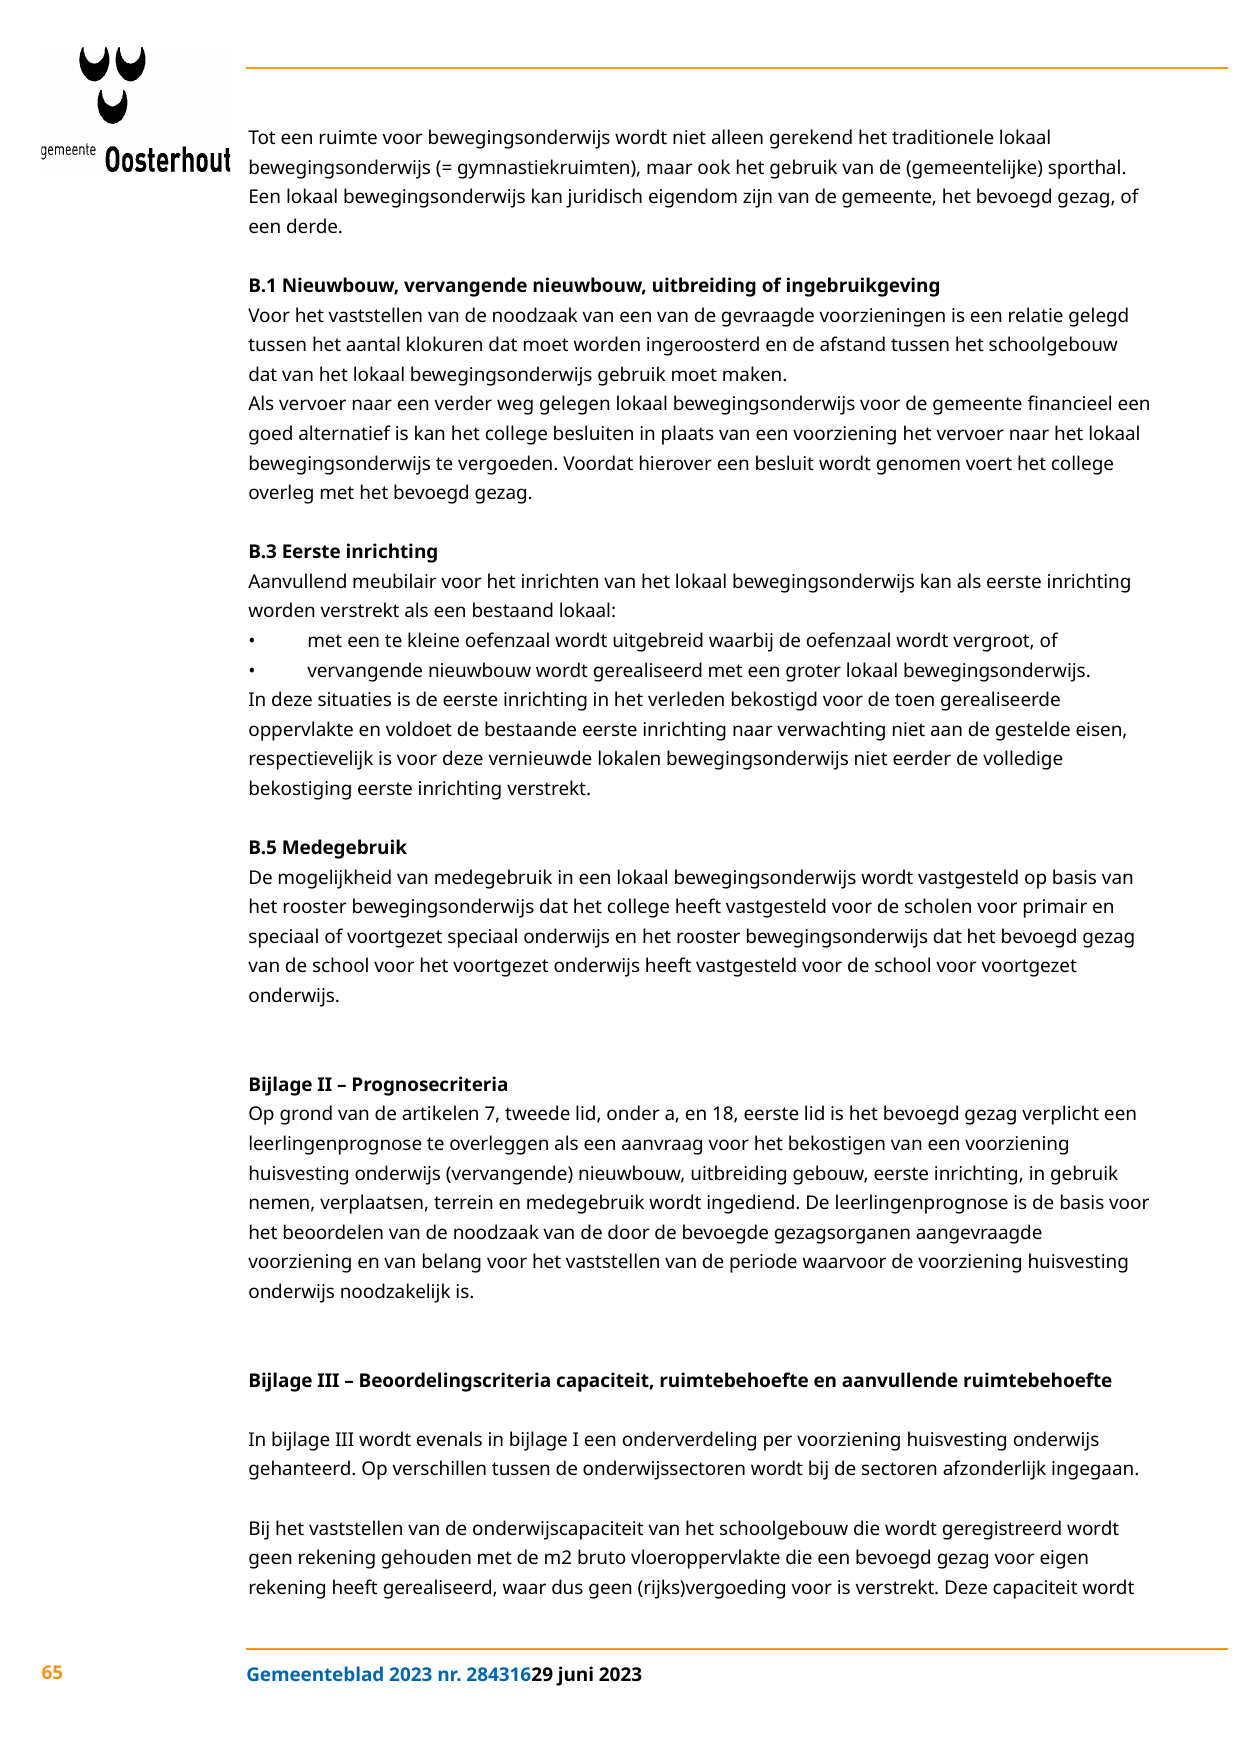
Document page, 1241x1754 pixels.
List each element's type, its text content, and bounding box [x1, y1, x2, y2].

picture [41, 47, 231, 172]
text Voor het vaststellen van de noodzaak van een van de gevraagde voorzieningen is een relatie gelegd tussen het aantal klokuren dat moet worden ingeroosterd en de afstand tussen het schoolgebouw dat van het lokaal bewegingsonderwijs gebruik moet maken. [248, 302, 1152, 387]
text In bijlage III wordt evenals in bijlage I een onderverdeling per voorziening huisvesting onderwijs gehanteerd. Op verschillen tussen de onderwijssectoren wordt bij de sectoren afzonderlijk ingegaan. [248, 1426, 1152, 1481]
text Als vervoer naar een verder weg gelegen lokaal bewegingsonderwijs voor de gemeente financieel een goed alternatief is kan het college besluiten in plaats van een voorziening het vervoer naar het lokaal bewegingsonderwijs te vergoeden. Voordat hierover een besluit wordt genomen voert het college overleg met het bevoegd gezag. [248, 391, 1152, 505]
list vervangende nieuwbouw wordt gerealiseerd met een groter lokaal bewegingsonderwijs. [248, 657, 1152, 683]
text Aanvullend meubilair voor het inrichten van het lokaal bewegingsonderwijs kan als eerste inrichting worden verstrekt als een bestaand lokaal: [248, 568, 1152, 623]
text Bijlage II – Prognosecriteria [248, 1071, 1152, 1097]
text Tot een ruimte voor bewegingsonderwijs wordt niet alleen gerekend het traditionele lokaal bewegingsonderwijs (= gymnastiekruimten), maar ook het gebruik van de (gemeentelijke) sporthal. Een lokaal bewegingsonderwijs kan juridisch eigendom zijn van de gemeente, het bevoegd gezag, of een derde. [248, 124, 1152, 239]
text B.3 Eerste inrichting [248, 538, 1152, 564]
text B.1 Nieuwbouw, vervangende nieuwbouw, uitbreiding of ingebruikgeving [248, 272, 1152, 298]
text Op grond van de artikelen 7, tweede lid, onder a, en 18, eerste lid is het bevoegd gezag verplicht een leerlingenprognose te overleggen als een aanvraag voor het bekostigen van een voorziening huisvesting onderwijs (vervangende) nieuwbouw, uitbreiding gebouw, eerste inrichting, in gebruik nemen, verplaatsen, terrein en medegebruik wordt ingediend. De leerlingenprognose is de basis voor het beoordelen van de noodzaak van de door de bevoegde gezagsorganen aangevraagde voorziening en van belang voor het vaststellen van de periode waarvoor de voorziening huisvesting onderwijs noodzakelijk is. [248, 1101, 1152, 1304]
text In deze situaties is de eerste inrichting in het verleden bekostigd voor de toen gerealiseerde oppervlakte en voldoet de bestaande eerste inrichting naar verwachting niet aan de gestelde eisen, respectievelijk is voor deze vernieuwde lokalen bewegingsonderwijs niet eerder de volledige bekostiging eerste inrichting verstrekt. [248, 686, 1152, 801]
text Bij het vaststellen van de onderwijscapaciteit van het schoolgebouw die wordt geregistreerd wordt geen rekening gehouden met de m2 bruto vloeroppervlakte die een bevoegd gezag voor eigen rekening heeft gerealiseerd, waar dus geen (rijks)vergoeding voor is verstrekt. Deze capaciteit wordt [248, 1515, 1152, 1600]
text De mogelijkheid van medegebruik in een lokaal bewegingsonderwijs wordt vastgesteld op basis van het rooster bewegingsonderwijs dat het college heeft vastgesteld voor de scholen voor primair en speciaal of voortgezet speciaal onderwijs en het rooster bewegingsonderwijs dat het bevoegd gezag van de school voor het voortgezet onderwijs heeft vastgesteld voor de school voor voortgezet onderwijs. [248, 864, 1152, 1008]
list met een te kleine oefenzaal wordt uitgebreid waarbij de oefenzaal wordt vergroot, of [248, 627, 1152, 653]
text Bijlage III – Beoordelingscriteria capaciteit, ruimtebehoefte en aanvullende ruimtebehoefte [248, 1367, 1152, 1393]
text B.5 Medegebruik [248, 834, 1152, 860]
